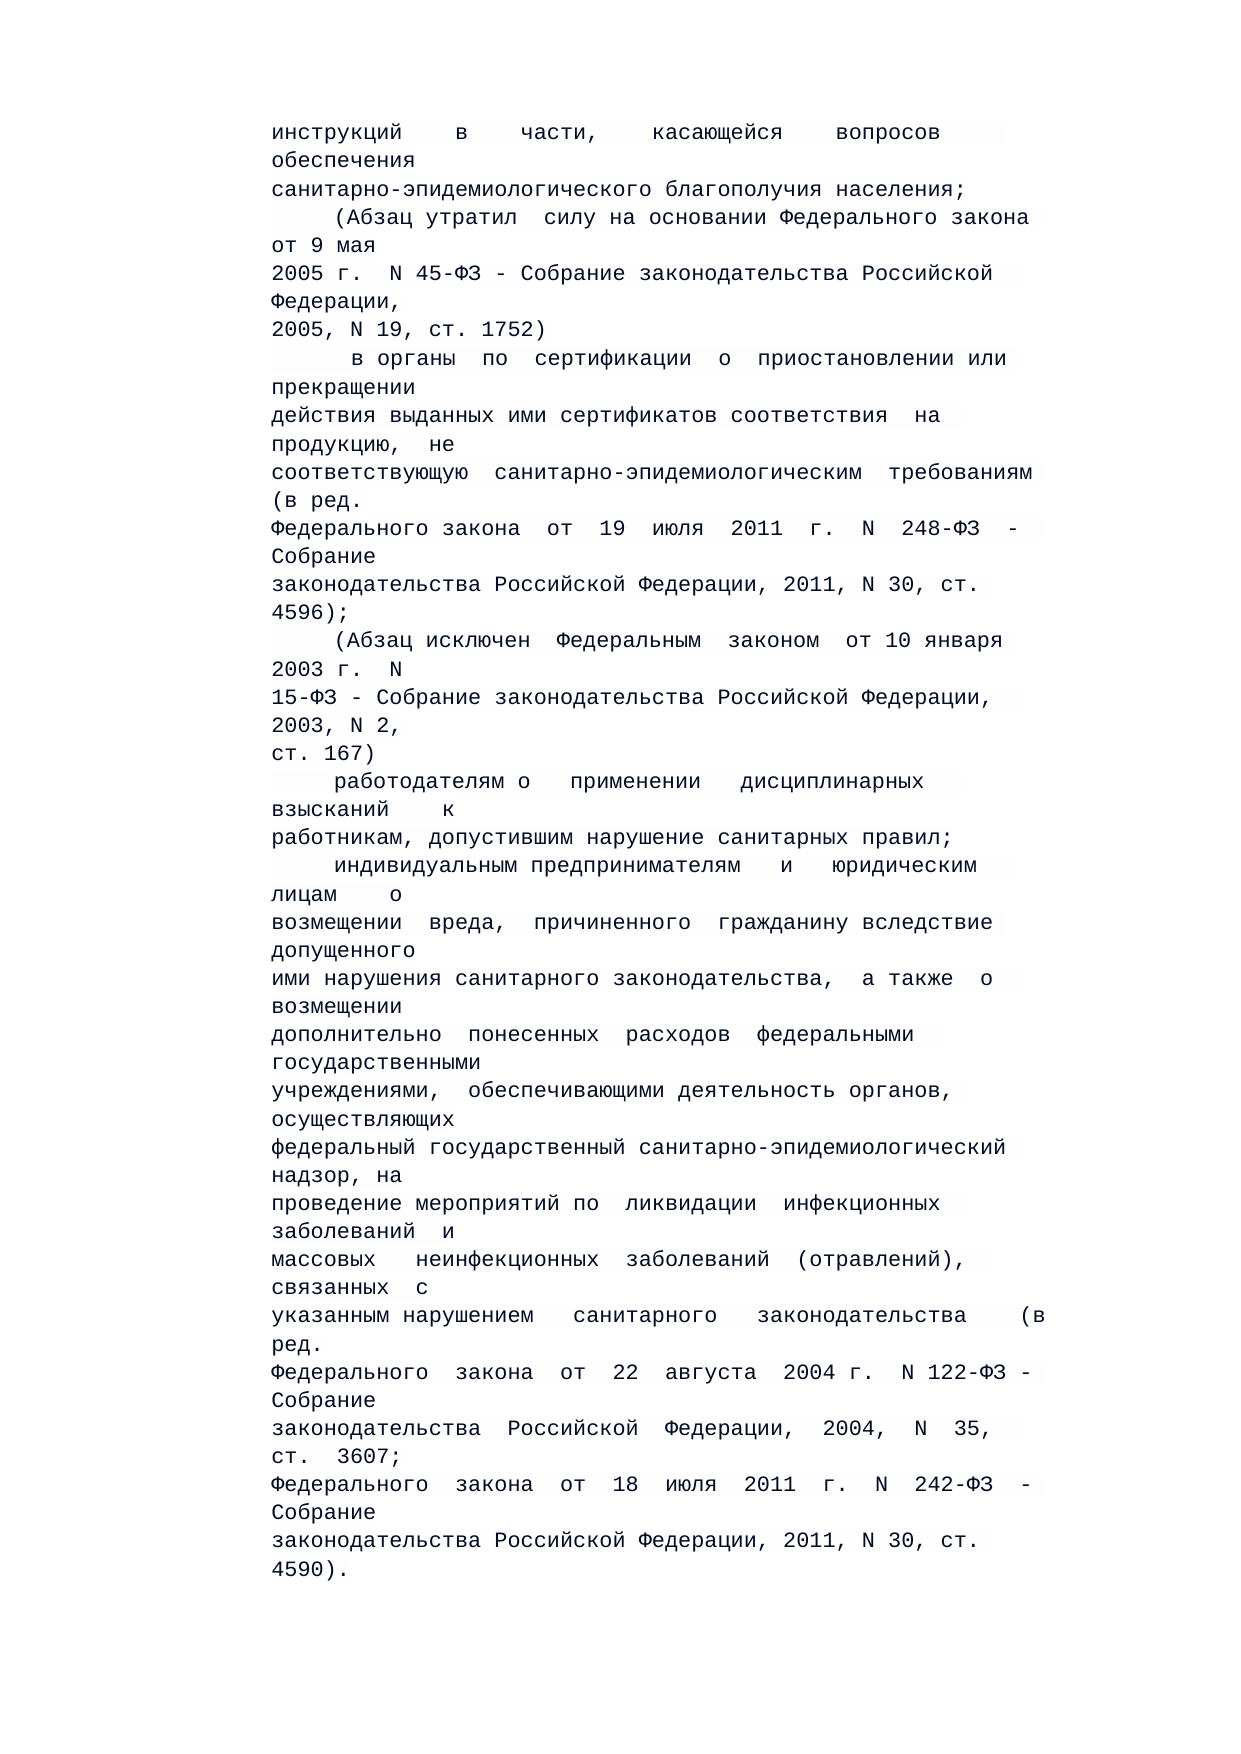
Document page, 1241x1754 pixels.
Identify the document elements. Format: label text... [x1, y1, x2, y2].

text возмещении вреда, причиненного гражданину вследствие допущенного [271, 908, 1058, 964]
text 15-ФЗ - Собрание законодательства Российской Федерации, 2003, N 2, [271, 683, 1058, 739]
text Федерального закона от 18 июля 2011 г. N 242-ФЗ - Собрание [271, 1470, 1058, 1526]
text массовых неинфекционных заболеваний (отравлений), связанных с [271, 1245, 1058, 1301]
text законодательства Российской Федерации, 2011, N 30, ст. 4590). [271, 1526, 1058, 1583]
text инструкций в части, касающейся вопросов обеспечения [271, 118, 1058, 174]
text действия выданных ими сертификатов соответствия на продукцию, не [271, 401, 1058, 458]
text ими нарушения санитарного законодательства, а также о возмещении [271, 964, 1058, 1020]
text законодательства Российской Федерации, 2011, N 30, ст. 4596); [271, 570, 1058, 626]
text индивидуальным предпринимателям и юридическим лицам о [271, 851, 1058, 908]
text Федерального закона от 22 августа 2004 г. N 122-ФЗ - Собрание [271, 1358, 1058, 1414]
text Федерального закона от 19 июля 2011 г. N 248-ФЗ - Собрание [271, 514, 1058, 570]
text указанным нарушением санитарного законодательства (в ред. [271, 1301, 1058, 1358]
text дополнительно понесенных расходов федеральными государственными [271, 1020, 1058, 1076]
text проведение мероприятий по ликвидации инфекционных заболеваний и [271, 1189, 1058, 1245]
text 2005 г. N 45-ФЗ - Собрание законодательства Российской Федерации, [271, 259, 1058, 315]
text работникам, допустившим нарушение санитарных правил; [271, 823, 1058, 851]
text санитарно-эпидемиологического благополучия населения; [271, 174, 1058, 202]
text соответствующую санитарно-эпидемиологическим требованиям (в ред. [271, 458, 1058, 514]
text (Абзац утратил силу на основании Федерального закона от 9 мая [271, 202, 1058, 259]
text федеральный государственный санитарно-эпидемиологический надзор, на [271, 1133, 1058, 1189]
text учреждениями, обеспечивающими деятельность органов, осуществляющих [271, 1076, 1058, 1133]
text ст. 167) [271, 739, 1058, 767]
text (Абзац исключен Федеральным законом от 10 января 2003 г. N [271, 626, 1058, 683]
text 2005, N 19, ст. 1752) [271, 315, 1058, 343]
text в органы по сертификации о приостановлении или прекращении [271, 343, 1058, 401]
text работодателям о применении дисциплинарных взысканий к [271, 767, 1058, 823]
text законодательства Российской Федерации, 2004, N 35, ст. 3607; [271, 1414, 1058, 1470]
